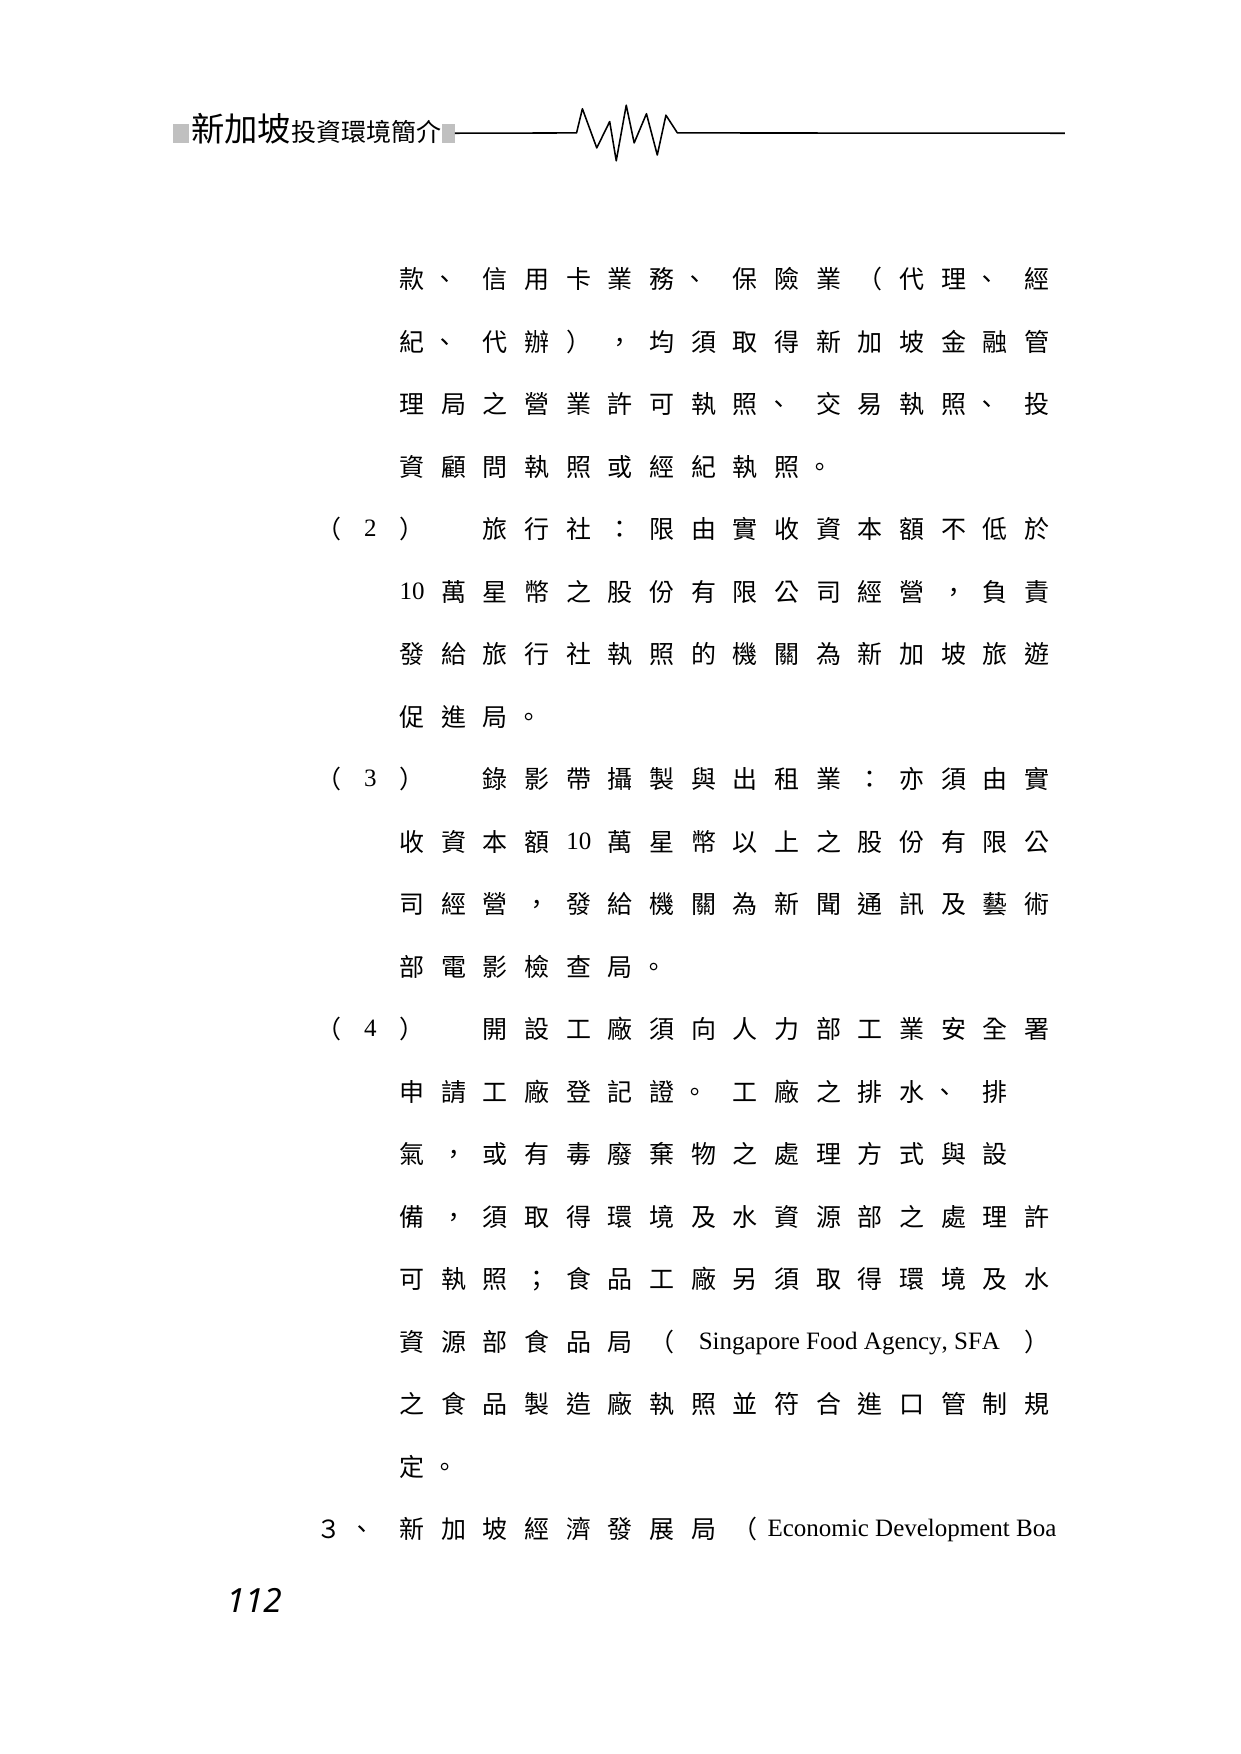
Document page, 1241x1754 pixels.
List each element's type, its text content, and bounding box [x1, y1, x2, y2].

text 款、信用卡業務、保險業（代理、經紀、代辦），均須取得新加坡金融管理局之營業許可執照、交易執照、投資顧問執照或經紀執照。 [306, 236, 1058, 486]
text （2） 旅行社：限由實收資本額不低於10萬星幣之股份有限公司經營，負責發給旅行社執照的機關為新加坡旅遊促進局。 [306, 486, 1058, 736]
text ３、新加坡經濟發展局（Economic Development Boa [281, 1486, 1058, 1549]
text （4） 開設工廠須向人力部工業安全署申請工廠登記證。工廠之排水、排氣，或有毒廢棄物之處理方式與設備，須取得環境及水資源部之處理許可執照；食品工廠另須取得環境及水資源部食品局（Singapore Food Agency, SFA）之食品製造廠執照並符合進口管制規定。 [306, 986, 1058, 1486]
text （3） 錄影帶攝製與出租業：亦須由實收資本額10萬星幣以上之股份有限公司經營，發給機關為新聞通訊及藝術部電影檢查局。 [306, 736, 1058, 986]
